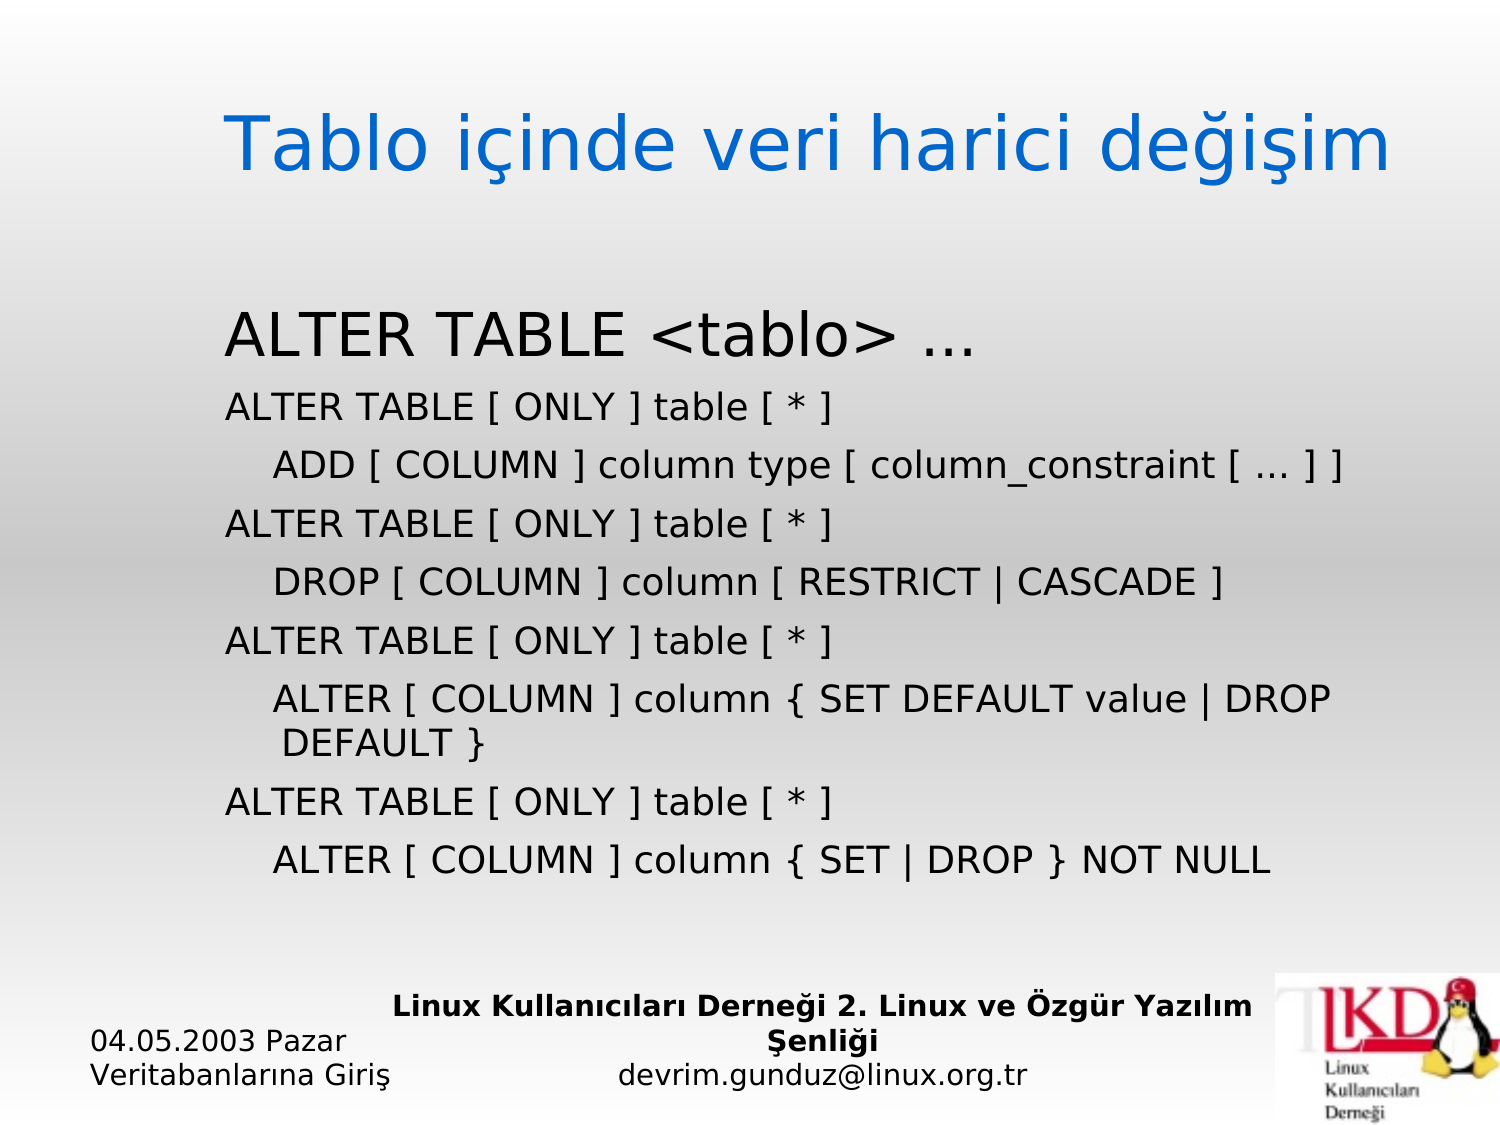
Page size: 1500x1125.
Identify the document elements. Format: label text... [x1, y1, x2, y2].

picture [1275, 973, 1500, 1125]
title Tablo içinde veri harici değişim [224, 49, 1425, 238]
list ALTER TABLE <tablo> ... ALTER TABLE [ ONLY ] table [ * ] ADD [ COLUMN ] column type [ column_constraint [ ... ] ] ALTER TABLE [ ONLY ] table [ * ] DROP [ COLUMN ] column [ RESTRICT | CASCADE ] ALTER TABLE [ ONLY ] table [ * ] ALTER [ COLUMN ] column { SET DEFAULT value | DROP DEFAULT } ALTER TABLE [ ONLY ] table [ * ] ALTER [ COLUMN ] column { SET | DROP } NOT NULL [224, 299, 1425, 975]
